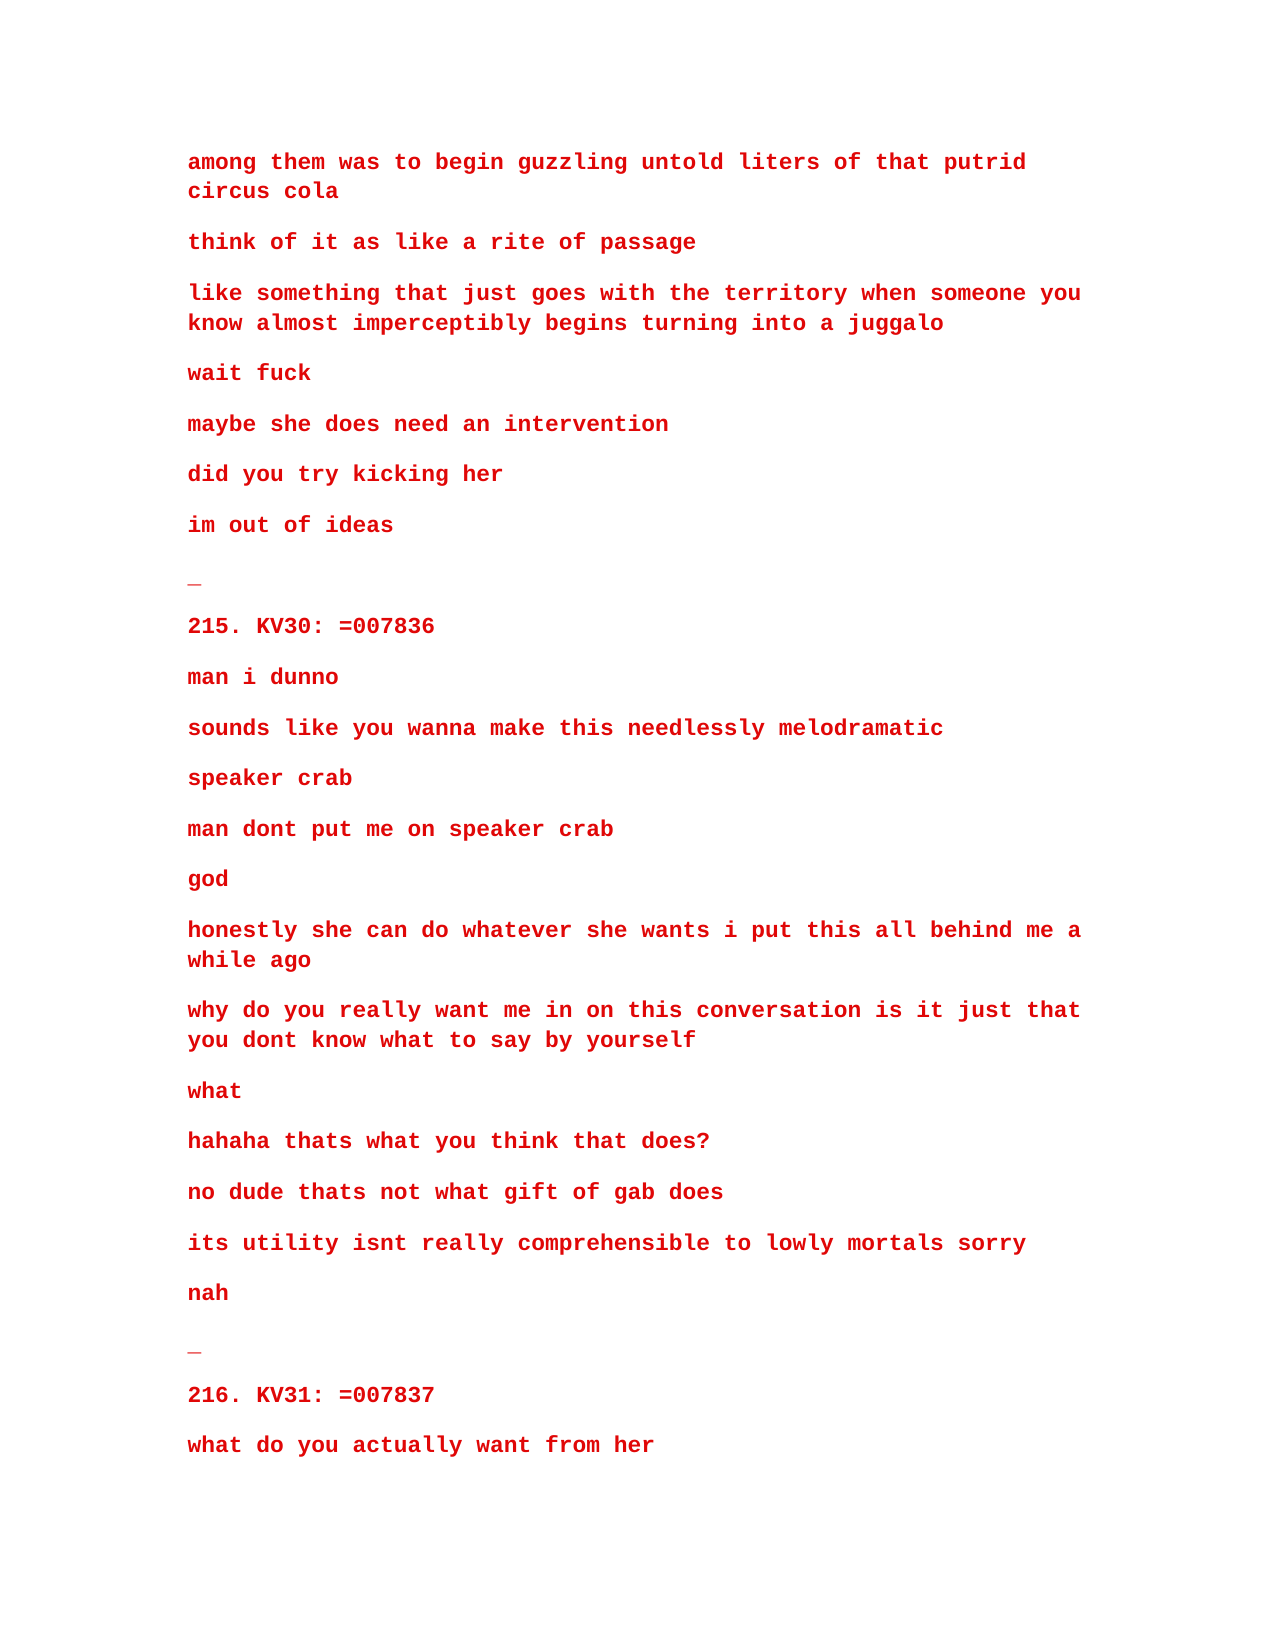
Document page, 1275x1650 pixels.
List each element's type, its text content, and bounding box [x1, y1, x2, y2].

text honestly she can do whatever she wants i put this all behind me a while ago [187, 918, 1087, 974]
text sounds like you wanna make this needlessly melodramatic [187, 716, 1087, 742]
text what [187, 1079, 1087, 1105]
text no dude thats not what gift of gab does [187, 1180, 1087, 1206]
text its utility isnt really comprehensible to lowly mortals sorry [187, 1231, 1087, 1257]
text think of it as like a rite of passage [187, 230, 1087, 256]
text maybe she does need an intervention [187, 412, 1087, 438]
text 216. KV31: =007837 [187, 1383, 1087, 1409]
text im out of ideas [187, 513, 1087, 539]
text nah [187, 1282, 1087, 1308]
text _ [187, 564, 1087, 590]
text man dont put me on speaker crab [187, 817, 1087, 843]
text 215. KV30: =007836 [187, 614, 1087, 641]
text god [187, 868, 1087, 894]
text speaker crab [187, 766, 1087, 792]
text why do you really want me in on this conversation is it just that you dont know what to say by yourself [187, 999, 1087, 1054]
text did you try kicking her [187, 463, 1087, 489]
text among them was to begin guzzling untold liters of that putrid circus cola [187, 150, 1087, 206]
text hahaha thats what you think that does? [187, 1130, 1087, 1156]
text _ [187, 1332, 1087, 1358]
text like something that just goes with the territory when someone you know almost imperceptibly begins turning into a juggalo [187, 281, 1087, 337]
text man i dunno [187, 665, 1087, 691]
text wait fuck [187, 361, 1087, 387]
text what do you actually want from her [187, 1433, 1087, 1459]
